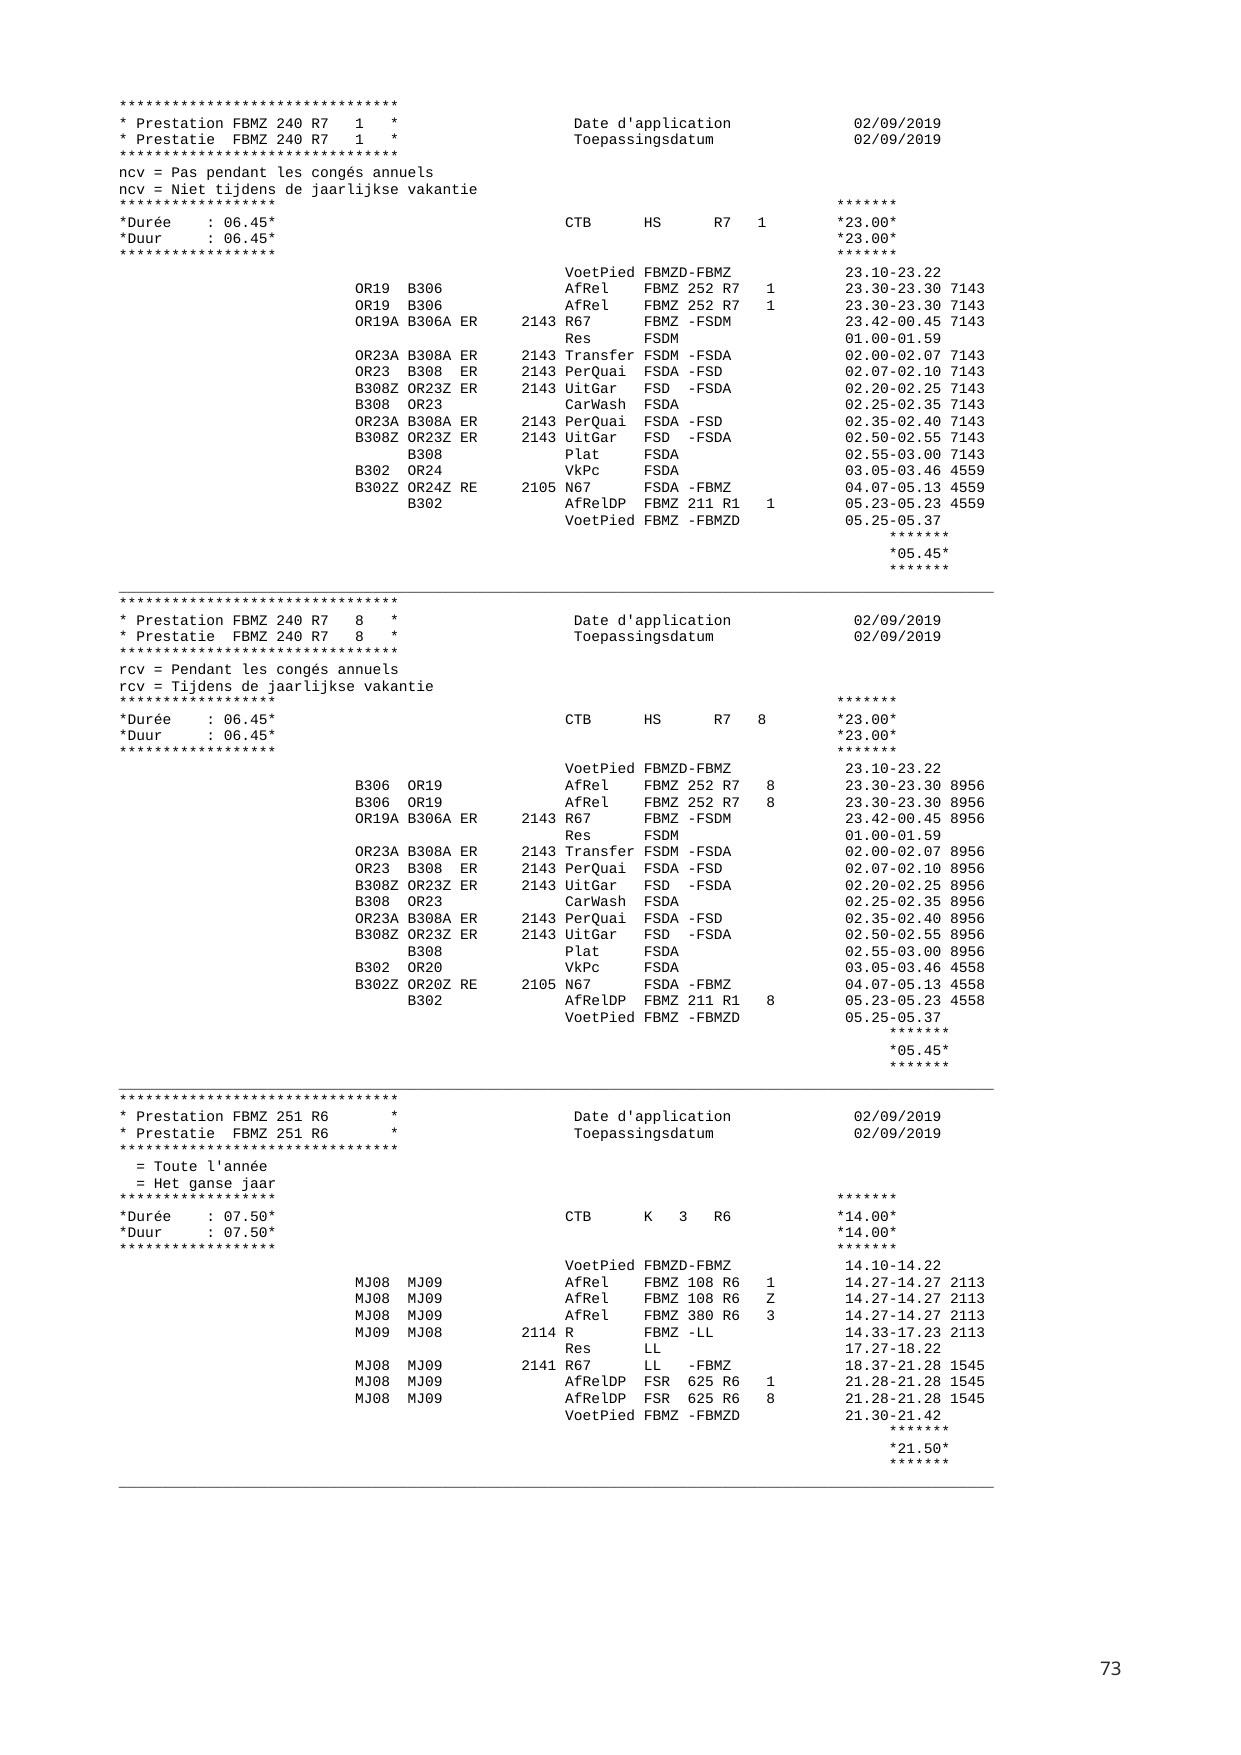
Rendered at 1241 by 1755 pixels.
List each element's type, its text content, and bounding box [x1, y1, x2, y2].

text ******************************** * Prestation FBMZ 251 R6 * Date d'application 02/09/2019 * Prestatie FBMZ 251 R6 * Toepassingsdatum 02/09/2019 ******************************** = Toute l'année = Het ganse jaar ****************** ******* *Durée : 07.50* CTB K 3 R6 *14.00* *Duur : 07.50* *14.00* ****************** ******* VoetPied FBMZD-FBMZ 14.10-14.22 MJ08 MJ09 AfRel FBMZ 108 R6 1 14.27-14.27 2113 MJ08 MJ09 AfRel FBMZ 108 R6 Z 14.27-14.27 2113 MJ08 MJ09 AfRel FBMZ 380 R6 3 14.27-14.27 2113 MJ09 MJ08 2114 R FBMZ -LL 14.33-17.23 2113 Res LL 17.27-18.22 MJ08 MJ09 2141 R67 LL -FBMZ 18.37-21.28 1545 MJ08 MJ09 AfRelDP FSR 625 R6 1 21.28-21.28 1545 MJ08 MJ09 AfRelDP FSR 625 R6 8 21.28-21.28 1545 VoetPied FBMZ -FBMZD 21.30-21.42 ******* *21.50* ******* ____________________________________________________________________________________________________ [119, 1093, 1122, 1491]
text ******************************** * Prestation FBMZ 240 R7 1 * Date d'application 02/09/2019 * Prestatie FBMZ 240 R7 1 * Toepassingsdatum 02/09/2019 ******************************** ncv = Pas pendant les congés annuels ncv = Niet tijdens de jaarlijkse vakantie ****************** ******* *Durée : 06.45* CTB HS R7 1 *23.00* *Duur : 06.45* *23.00* ****************** ******* VoetPied FBMZD-FBMZ 23.10-23.22 OR19 B306 AfRel FBMZ 252 R7 1 23.30-23.30 7143 OR19 B306 AfRel FBMZ 252 R7 1 23.30-23.30 7143 OR19A B306A ER 2143 R67 FBMZ -FSDM 23.42-00.45 7143 Res FSDM 01.00-01.59 OR23A B308A ER 2143 Transfer FSDM -FSDA 02.00-02.07 7143 OR23 B308 ER 2143 PerQuai FSDA -FSD 02.07-02.10 7143 B308Z OR23Z ER 2143 UitGar FSD -FSDA 02.20-02.25 7143 B308 OR23 CarWash FSDA 02.25-02.35 7143 OR23A B308A ER 2143 PerQuai FSDA -FSD 02.35-02.40 7143 B308Z OR23Z ER 2143 UitGar FSD -FSDA 02.50-02.55 7143 B308 Plat FSDA 02.55-03.00 7143 B302 OR24 VkPc FSDA 03.05-03.46 4559 B302Z OR24Z RE 2105 N67 FSDA -FBMZ 04.07-05.13 4559 B302 AfRelDP FBMZ 211 R1 1 05.23-05.23 4559 VoetPied FBMZ -FBMZD 05.25-05.37 ******* *05.45* ******* ____________________________________________________________________________________________________ [119, 99, 1122, 596]
text ******************************** * Prestation FBMZ 240 R7 8 * Date d'application 02/09/2019 * Prestatie FBMZ 240 R7 8 * Toepassingsdatum 02/09/2019 ******************************** rcv = Pendant les congés annuels rcv = Tijdens de jaarlijkse vakantie ****************** ******* *Durée : 06.45* CTB HS R7 8 *23.00* *Duur : 06.45* *23.00* ****************** ******* VoetPied FBMZD-FBMZ 23.10-23.22 B306 OR19 AfRel FBMZ 252 R7 8 23.30-23.30 8956 B306 OR19 AfRel FBMZ 252 R7 8 23.30-23.30 8956 OR19A B306A ER 2143 R67 FBMZ -FSDM 23.42-00.45 8956 Res FSDM 01.00-01.59 OR23A B308A ER 2143 Transfer FSDM -FSDA 02.00-02.07 8956 OR23 B308 ER 2143 PerQuai FSDA -FSD 02.07-02.10 8956 B308Z OR23Z ER 2143 UitGar FSD -FSDA 02.20-02.25 8956 B308 OR23 CarWash FSDA 02.25-02.35 8956 OR23A B308A ER 2143 PerQuai FSDA -FSD 02.35-02.40 8956 B308Z OR23Z ER 2143 UitGar FSD -FSDA 02.50-02.55 8956 B308 Plat FSDA 02.55-03.00 8956 B302 OR20 VkPc FSDA 03.05-03.46 4558 B302Z OR20Z RE 2105 N67 FSDA -FBMZ 04.07-05.13 4558 B302 AfRelDP FBMZ 211 R1 8 05.23-05.23 4558 VoetPied FBMZ -FBMZD 05.25-05.37 ******* *05.45* ******* ____________________________________________________________________________________________________ [119, 596, 1122, 1093]
